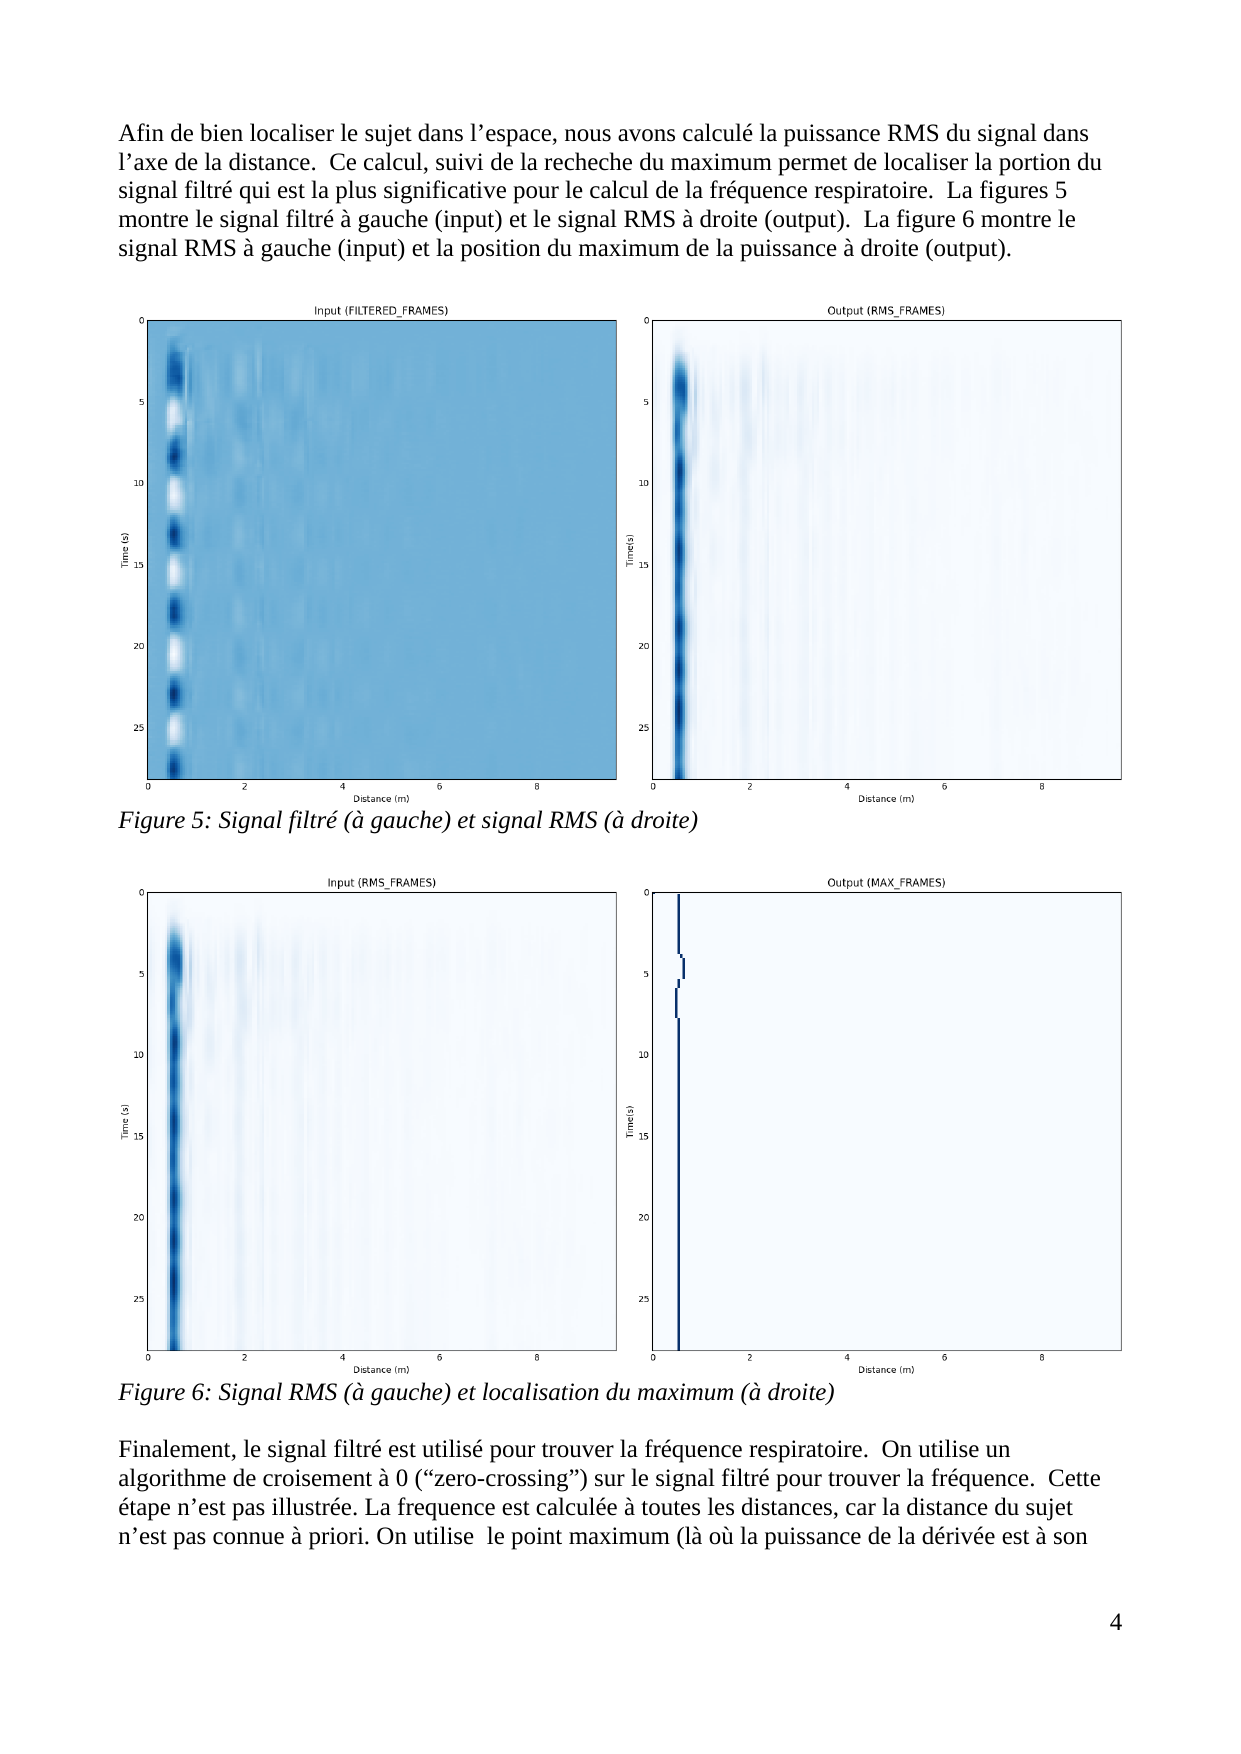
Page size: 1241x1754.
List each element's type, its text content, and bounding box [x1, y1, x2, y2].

picture [118, 875, 1123, 1377]
text Figure 5: Signal filtré (à gauche) et signal RMS (à droite) [118, 806, 1122, 834]
picture [118, 303, 1123, 806]
text Finalement, le signal filtré est utilisé pour trouver la fréquence respiratoire. On utilise un algorithme de croisement à 0 (“zero-crossing”) sur le signal filtré pour trouver la fréquence. Cette étape n’est pas illustrée. La frequence est calculée à toutes les distances, car la distance du sujet n’est pas connue à priori. On utilise le point maximum (là où la puissance de la dérivée est à son [118, 1434, 1122, 1549]
text Afin de bien localiser le sujet dans l’espace, nous avons calculé la puissance RMS du signal dans l’axe de la distance. Ce calcul, suivi de la recheche du maximum permet de localiser la portion du signal filtré qui est la plus significative pour le calcul de la fréquence respiratoire. La figures 5 montre le signal filtré à gauche (input) et le signal RMS à droite (output). La figure 6 montre le signal RMS à gauche (input) et la position du maximum de la puissance à droite (output). [118, 118, 1122, 262]
text Figure 6: Signal RMS (à gauche) et localisation du maximum (à droite) [118, 1377, 1122, 1406]
